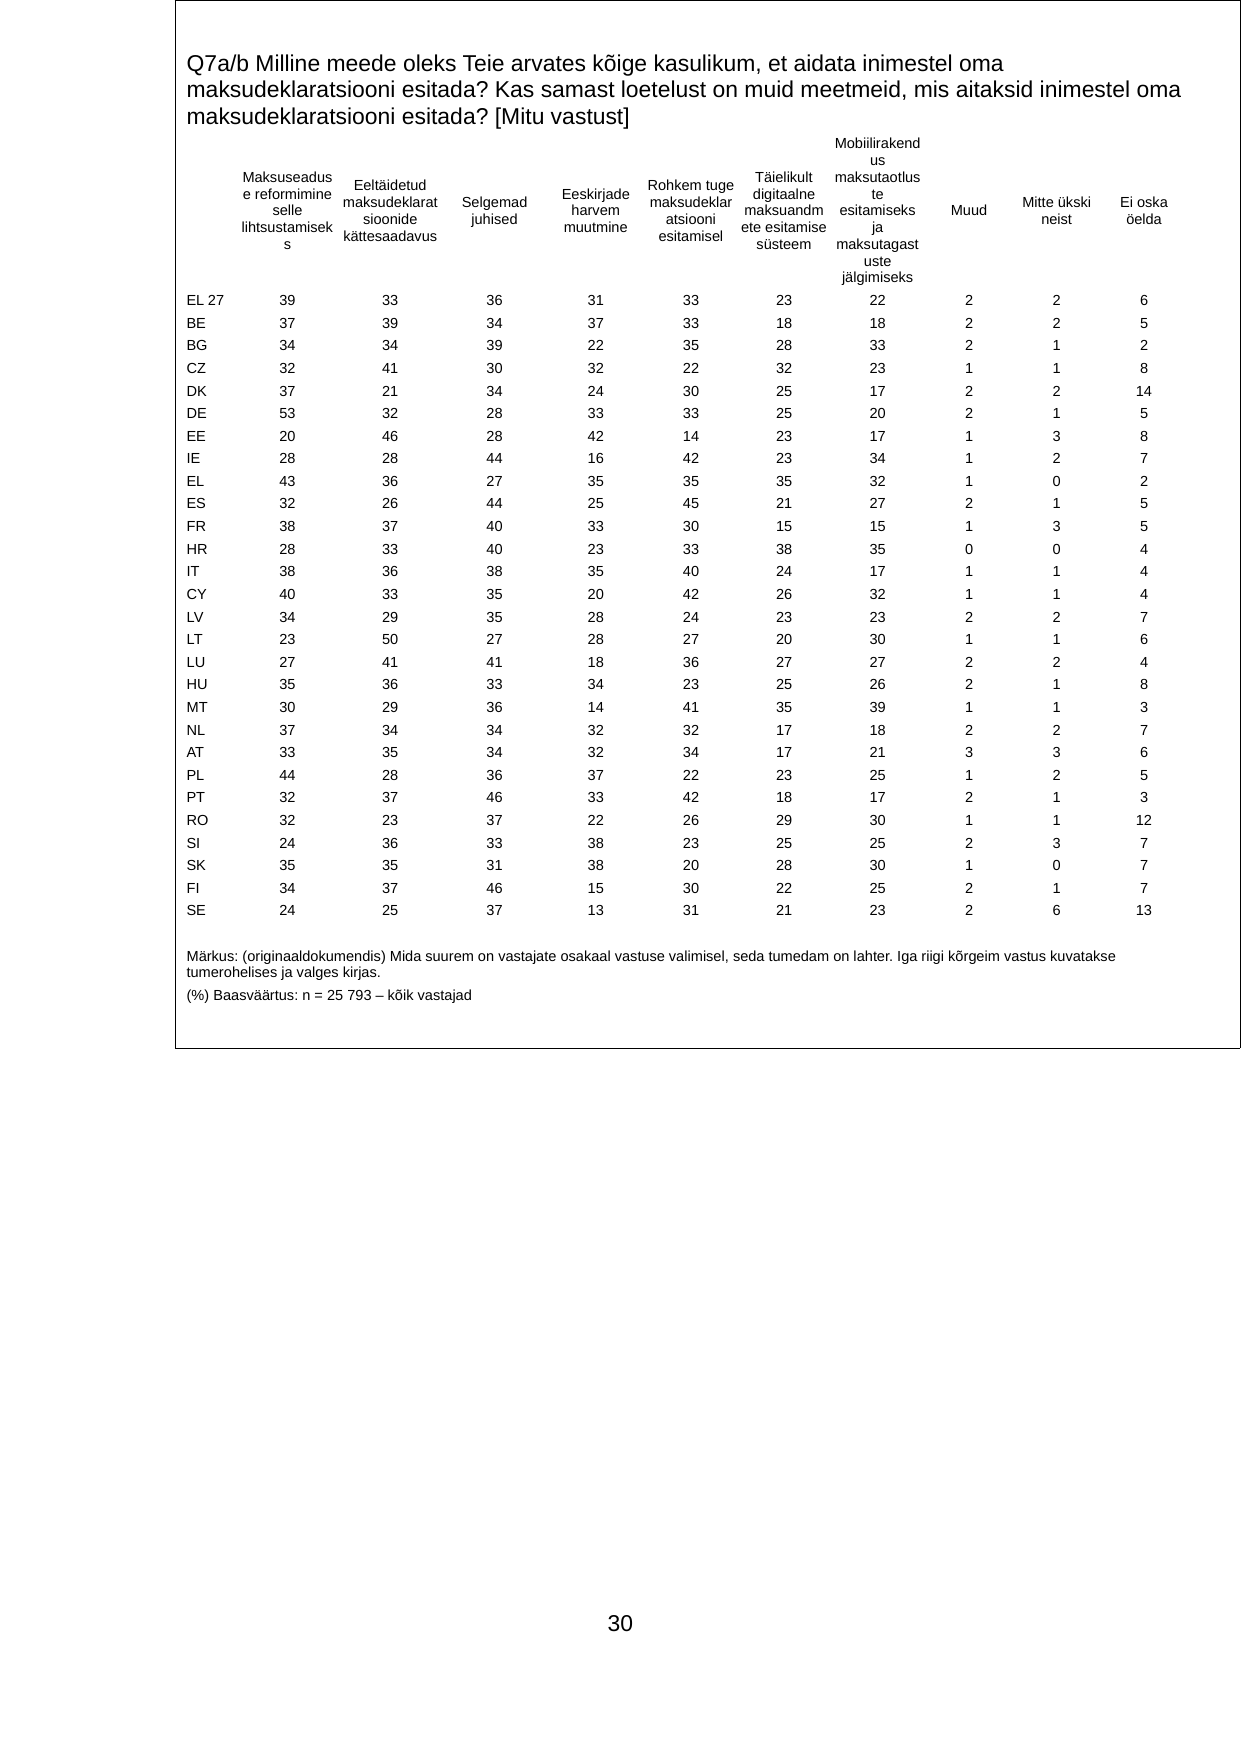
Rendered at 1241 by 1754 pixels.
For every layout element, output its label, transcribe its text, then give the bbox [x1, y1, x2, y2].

table_cell PL [184, 764, 236, 786]
table_cell 30 [830, 809, 925, 831]
table_cell 3 [1013, 425, 1100, 447]
table_cell 33 [547, 515, 644, 537]
table_cell 46 [442, 786, 547, 809]
table_cell 33 [644, 538, 738, 560]
table_cell 5 [1100, 402, 1187, 424]
table_cell CY [184, 583, 236, 605]
table_cell 36 [339, 831, 442, 854]
table_cell 2 [925, 651, 1013, 673]
table_cell 34 [547, 673, 644, 696]
table_cell 12 [1100, 809, 1187, 831]
table_cell [830, 922, 925, 944]
table_cell 30 [830, 628, 925, 651]
table_cell 32 [236, 809, 338, 831]
table_cell 26 [339, 492, 442, 515]
table_cell 46 [339, 425, 442, 447]
table_cell 3 [925, 741, 1013, 763]
table_cell 34 [339, 718, 442, 741]
table_cell 6 [1100, 628, 1187, 651]
table_cell Maksuseaduse reformimine selle lihtsustamiseks [236, 132, 338, 289]
table_cell 2 [925, 379, 1013, 402]
table_cell 40 [236, 583, 338, 605]
table_cell 25 [339, 899, 442, 922]
table_cell 33 [442, 673, 547, 696]
table_cell 2 [925, 899, 1013, 922]
table_cell 1 [925, 447, 1013, 470]
table_cell 4 [1100, 560, 1187, 583]
table_cell 25 [738, 673, 830, 696]
table_cell 36 [442, 289, 547, 311]
table_cell 34 [442, 311, 547, 334]
table_cell 2 [925, 786, 1013, 809]
table_cell 27 [236, 651, 338, 673]
table_cell 1 [1013, 786, 1100, 809]
table_cell [339, 922, 442, 944]
table_cell 44 [236, 764, 338, 786]
table_cell 40 [442, 538, 547, 560]
table_cell 15 [547, 877, 644, 899]
table_cell 6 [1100, 741, 1187, 763]
table_cell 6 [1100, 289, 1187, 311]
table_cell 15 [738, 515, 830, 537]
table_cell 18 [830, 718, 925, 741]
table_cell 37 [547, 311, 644, 334]
table_cell 1 [1013, 492, 1100, 515]
table_cell 34 [442, 718, 547, 741]
table_cell 32 [830, 470, 925, 492]
table_cell ES [184, 492, 236, 515]
table_cell 25 [830, 764, 925, 786]
table_cell 37 [339, 786, 442, 809]
table_cell 17 [738, 741, 830, 763]
table_cell 31 [644, 899, 738, 922]
table_cell 25 [830, 831, 925, 854]
table_cell 32 [339, 402, 442, 424]
table_cell 29 [339, 605, 442, 628]
table_cell [738, 922, 830, 944]
table_cell 17 [830, 560, 925, 583]
table_cell 37 [339, 515, 442, 537]
table_cell 32 [738, 357, 830, 379]
table_cell 35 [830, 538, 925, 560]
table_cell 3 [1013, 515, 1100, 537]
table_cell 2 [1100, 334, 1187, 357]
table_cell 42 [644, 786, 738, 809]
table_cell 0 [1013, 470, 1100, 492]
table_cell 28 [236, 538, 338, 560]
table_cell 31 [547, 289, 644, 311]
table_cell Eeskirjade harvem muutmine [547, 132, 644, 289]
table_cell 23 [830, 899, 925, 922]
table_cell 28 [738, 334, 830, 357]
table_cell 3 [1013, 741, 1100, 763]
table_cell [547, 922, 644, 944]
table_cell 24 [236, 899, 338, 922]
table_cell 21 [830, 741, 925, 763]
table_cell 3 [1100, 786, 1187, 809]
table_cell 34 [339, 334, 442, 357]
table_cell 1 [925, 515, 1013, 537]
table_cell 27 [830, 492, 925, 515]
table_cell 1 [1013, 628, 1100, 651]
table_cell 34 [644, 741, 738, 763]
table_cell 29 [738, 809, 830, 831]
table_cell 33 [547, 786, 644, 809]
table_cell 4 [1100, 538, 1187, 560]
table_cell 33 [644, 311, 738, 334]
table_cell 34 [236, 605, 338, 628]
table_cell 30 [644, 379, 738, 402]
table_cell 30 [644, 515, 738, 537]
table_cell 22 [547, 809, 644, 831]
table_cell 20 [547, 583, 644, 605]
table_cell 2 [1013, 605, 1100, 628]
table_cell 25 [738, 402, 830, 424]
table_cell 5 [1100, 764, 1187, 786]
table_cell 34 [442, 741, 547, 763]
table_cell 28 [442, 402, 547, 424]
table_cell 31 [442, 854, 547, 877]
table_cell [236, 922, 338, 944]
table_cell 5 [1100, 492, 1187, 515]
table_cell 36 [442, 696, 547, 718]
table_cell BE [184, 311, 236, 334]
table_cell 2 [925, 718, 1013, 741]
table_cell CZ [184, 357, 236, 379]
table_cell 42 [644, 447, 738, 470]
table_cell 22 [547, 334, 644, 357]
table_cell 2 [1013, 379, 1100, 402]
table_cell 18 [830, 311, 925, 334]
table_cell 23 [830, 357, 925, 379]
table_cell 3 [1013, 831, 1100, 854]
table_cell 17 [738, 718, 830, 741]
table_cell 39 [442, 334, 547, 357]
table_cell (%) Baasväärtus: n = 25 793 – kõik vastajad [184, 984, 1187, 1006]
table_cell 20 [830, 402, 925, 424]
table_cell 1 [1013, 357, 1100, 379]
table_cell 2 [925, 492, 1013, 515]
table_cell 33 [644, 289, 738, 311]
table_cell 1 [1013, 696, 1100, 718]
table_cell 23 [738, 425, 830, 447]
table_cell 33 [830, 334, 925, 357]
table_cell 2 [925, 605, 1013, 628]
table_cell 26 [738, 583, 830, 605]
table_cell 24 [547, 379, 644, 402]
table_cell DE [184, 402, 236, 424]
table_cell 34 [442, 379, 547, 402]
table_cell 7 [1100, 877, 1187, 899]
table_cell 42 [547, 425, 644, 447]
table_cell 35 [547, 470, 644, 492]
table_cell 37 [236, 311, 338, 334]
table_cell 38 [738, 538, 830, 560]
table_cell 39 [830, 696, 925, 718]
table_cell 22 [644, 764, 738, 786]
table_cell 35 [644, 470, 738, 492]
table_cell 39 [339, 311, 442, 334]
table_cell 7 [1100, 831, 1187, 854]
table_cell 1 [925, 696, 1013, 718]
table_cell 35 [442, 583, 547, 605]
table_cell 53 [236, 402, 338, 424]
table_cell 13 [1100, 899, 1187, 922]
table_cell 23 [738, 764, 830, 786]
table_cell 3 [1100, 696, 1187, 718]
table_cell 23 [236, 628, 338, 651]
table_cell 36 [339, 560, 442, 583]
table_cell 2 [1013, 289, 1100, 311]
table_cell 28 [547, 628, 644, 651]
table_cell 6 [1013, 899, 1100, 922]
table_cell EL [184, 470, 236, 492]
table_cell 20 [236, 425, 338, 447]
table_cell 2 [1013, 651, 1100, 673]
table_cell 28 [738, 854, 830, 877]
table_cell [442, 922, 547, 944]
table_cell 7 [1100, 854, 1187, 877]
table_cell [1013, 922, 1100, 944]
table_cell IE [184, 447, 236, 470]
table_cell 22 [830, 289, 925, 311]
table_cell 45 [644, 492, 738, 515]
table_cell 23 [339, 809, 442, 831]
table_cell 30 [830, 854, 925, 877]
table_cell 35 [339, 741, 442, 763]
table_cell 35 [236, 673, 338, 696]
table_cell 1 [1013, 560, 1100, 583]
table_cell 37 [547, 764, 644, 786]
table_cell 26 [830, 673, 925, 696]
table_cell LV [184, 605, 236, 628]
table_cell 2 [1013, 764, 1100, 786]
table_cell 36 [442, 764, 547, 786]
table_cell 38 [442, 560, 547, 583]
table_cell 36 [644, 651, 738, 673]
table_cell 25 [738, 831, 830, 854]
table_cell 28 [442, 425, 547, 447]
table_cell 44 [442, 492, 547, 515]
table_cell 1 [925, 560, 1013, 583]
table_cell DK [184, 379, 236, 402]
table_cell 29 [339, 696, 442, 718]
table_cell 2 [925, 334, 1013, 357]
table_cell 32 [644, 718, 738, 741]
table_cell 1 [925, 425, 1013, 447]
table_cell 22 [644, 357, 738, 379]
table_cell 35 [738, 696, 830, 718]
table_cell Mobiilirakendus maksutaotluste esitamiseks ja maksutagastuste jälgimiseks [830, 132, 925, 289]
table_cell 4 [1100, 583, 1187, 605]
table_cell 1 [925, 764, 1013, 786]
table_cell 23 [644, 673, 738, 696]
table_cell [644, 922, 738, 944]
table_cell 14 [547, 696, 644, 718]
table_cell Täielikult digitaalne maksuandmete esitamise süsteem [738, 132, 830, 289]
table_cell PT [184, 786, 236, 809]
table_cell 32 [830, 583, 925, 605]
table_cell 5 [1100, 515, 1187, 537]
table_cell 35 [547, 560, 644, 583]
table_cell EL 27 [184, 289, 236, 311]
table_cell 30 [236, 696, 338, 718]
table_cell 24 [236, 831, 338, 854]
table_cell 32 [547, 741, 644, 763]
table_cell 8 [1100, 357, 1187, 379]
table_cell 35 [644, 334, 738, 357]
table_cell 1 [925, 583, 1013, 605]
table_cell 18 [738, 311, 830, 334]
table_cell LT [184, 628, 236, 651]
table_cell 34 [236, 877, 338, 899]
table_cell 7 [1100, 447, 1187, 470]
table_cell 2 [925, 673, 1013, 696]
table_cell 23 [738, 289, 830, 311]
table_cell 2 [925, 402, 1013, 424]
table_cell 35 [236, 854, 338, 877]
table_cell 18 [547, 651, 644, 673]
table_cell 46 [442, 877, 547, 899]
table_cell 27 [830, 651, 925, 673]
table_cell BG [184, 334, 236, 357]
table_cell 2 [925, 289, 1013, 311]
table_cell 37 [236, 379, 338, 402]
table_cell [925, 922, 1013, 944]
table_cell 1 [1013, 809, 1100, 831]
table_cell 27 [644, 628, 738, 651]
table_cell 37 [339, 877, 442, 899]
table_cell 1 [1013, 402, 1100, 424]
table_cell 1 [925, 628, 1013, 651]
table_cell 32 [236, 357, 338, 379]
table_cell Ei oska öelda [1100, 132, 1187, 289]
table_cell 44 [442, 447, 547, 470]
table_cell 38 [236, 515, 338, 537]
table_cell LU [184, 651, 236, 673]
table_cell 7 [1100, 718, 1187, 741]
table_cell 2 [1013, 447, 1100, 470]
table_cell 33 [339, 289, 442, 311]
table_cell 21 [339, 379, 442, 402]
table_cell 33 [236, 741, 338, 763]
table_cell 41 [339, 651, 442, 673]
table_cell 38 [236, 560, 338, 583]
table_cell Märkus: (originaaldokumendis) Mida suurem on vastajate osakaal vastuse valimisel, seda tumedam on lahter. Iga riigi kõrgeim vastus kuvatakse tumerohelises ja valges kirjas. [184, 944, 1187, 984]
table_cell 43 [236, 470, 338, 492]
table_cell 2 [1013, 718, 1100, 741]
table_cell 41 [339, 357, 442, 379]
table_cell 33 [339, 538, 442, 560]
table_cell 37 [442, 899, 547, 922]
table_cell 30 [442, 357, 547, 379]
table_cell 4 [1100, 651, 1187, 673]
table_cell 13 [547, 899, 644, 922]
table_cell NL [184, 718, 236, 741]
table_cell 23 [738, 605, 830, 628]
table_cell 41 [442, 651, 547, 673]
table_cell MT [184, 696, 236, 718]
table_cell 1 [925, 357, 1013, 379]
table_cell 37 [236, 718, 338, 741]
table_cell Eeltäidetud maksudeklaratsioonide kättesaadavus [339, 132, 442, 289]
table_cell 1 [925, 809, 1013, 831]
table_cell 23 [830, 605, 925, 628]
table_cell 2 [925, 831, 1013, 854]
table_cell [1100, 922, 1187, 944]
table_cell 0 [1013, 854, 1100, 877]
table_cell 42 [644, 583, 738, 605]
table_cell 27 [738, 651, 830, 673]
table_cell 39 [236, 289, 338, 311]
table_cell 8 [1100, 425, 1187, 447]
table_cell 16 [547, 447, 644, 470]
table_cell 33 [644, 402, 738, 424]
table_cell 35 [738, 470, 830, 492]
table_cell 38 [547, 854, 644, 877]
table_cell 23 [644, 831, 738, 854]
table_cell 32 [547, 718, 644, 741]
table_cell HU [184, 673, 236, 696]
table_cell 26 [644, 809, 738, 831]
table_cell 24 [738, 560, 830, 583]
table_cell 22 [738, 877, 830, 899]
table_cell 38 [547, 831, 644, 854]
table_cell 36 [339, 470, 442, 492]
table_cell 34 [236, 334, 338, 357]
table_cell 17 [830, 786, 925, 809]
table_cell EE [184, 425, 236, 447]
table_cell 1 [1013, 583, 1100, 605]
table_cell FR [184, 515, 236, 537]
table_cell 27 [442, 470, 547, 492]
table_cell 5 [1100, 311, 1187, 334]
table_cell Mitte ükski neist [1013, 132, 1100, 289]
table_cell 41 [644, 696, 738, 718]
table_cell 40 [442, 515, 547, 537]
table_cell 20 [644, 854, 738, 877]
table_cell 33 [547, 402, 644, 424]
table_cell 0 [1013, 538, 1100, 560]
table_cell 27 [442, 628, 547, 651]
table_cell FI [184, 877, 236, 899]
table_cell [184, 922, 236, 944]
table_cell 17 [830, 379, 925, 402]
table_cell 15 [830, 515, 925, 537]
table_cell 14 [1100, 379, 1187, 402]
table_cell Muud [925, 132, 1013, 289]
table_cell 1 [925, 854, 1013, 877]
table_cell 25 [738, 379, 830, 402]
table_cell 35 [339, 854, 442, 877]
table_cell 2 [1100, 470, 1187, 492]
table_cell 14 [644, 425, 738, 447]
table_cell 28 [236, 447, 338, 470]
table_cell 25 [830, 877, 925, 899]
table_cell 28 [339, 764, 442, 786]
table_cell 8 [1100, 673, 1187, 696]
table_cell 30 [644, 877, 738, 899]
table_cell 25 [547, 492, 644, 515]
table_cell SE [184, 899, 236, 922]
table_cell 0 [925, 538, 1013, 560]
table_cell 21 [738, 492, 830, 515]
table_cell 32 [236, 786, 338, 809]
table_cell 32 [236, 492, 338, 515]
table_cell 18 [738, 786, 830, 809]
table_cell 28 [547, 605, 644, 628]
table_cell SK [184, 854, 236, 877]
table_cell 24 [644, 605, 738, 628]
table_cell 36 [339, 673, 442, 696]
table_cell 34 [830, 447, 925, 470]
table_cell 23 [547, 538, 644, 560]
table_cell 17 [830, 425, 925, 447]
table_cell 21 [738, 899, 830, 922]
table_cell 1 [925, 470, 1013, 492]
table_cell 37 [442, 809, 547, 831]
table_cell Rohkem tuge maksudeklaratsiooni esitamisel [644, 132, 738, 289]
table_cell 33 [442, 831, 547, 854]
table_cell IT [184, 560, 236, 583]
table_cell AT [184, 741, 236, 763]
table_cell 7 [1100, 605, 1187, 628]
table_cell 50 [339, 628, 442, 651]
table_cell 2 [925, 311, 1013, 334]
table_cell 32 [547, 357, 644, 379]
table_cell 40 [644, 560, 738, 583]
table_cell 28 [339, 447, 442, 470]
table_cell 1 [1013, 877, 1100, 899]
table_cell Selgemad juhised [442, 132, 547, 289]
table_cell 33 [339, 583, 442, 605]
table_cell 2 [1013, 311, 1100, 334]
table_cell [184, 132, 236, 289]
table_cell 1 [1013, 334, 1100, 357]
table_cell 23 [738, 447, 830, 470]
table_header Q7a/b Milline meede oleks Teie arvates kõige kasulikum, et aidata inimestel oma maksudeklaratsiooni esitada? Kas samast loetelust on muid meetmeid, mis aitaksid inimestel oma maksudeklaratsiooni esitada? [Mitu vastust] [184, 47, 1187, 132]
table_cell 1 [1013, 673, 1100, 696]
table_cell 35 [442, 605, 547, 628]
table_cell SI [184, 831, 236, 854]
table_cell HR [184, 538, 236, 560]
table_cell 2 [925, 877, 1013, 899]
table_cell RO [184, 809, 236, 831]
table_cell 20 [738, 628, 830, 651]
